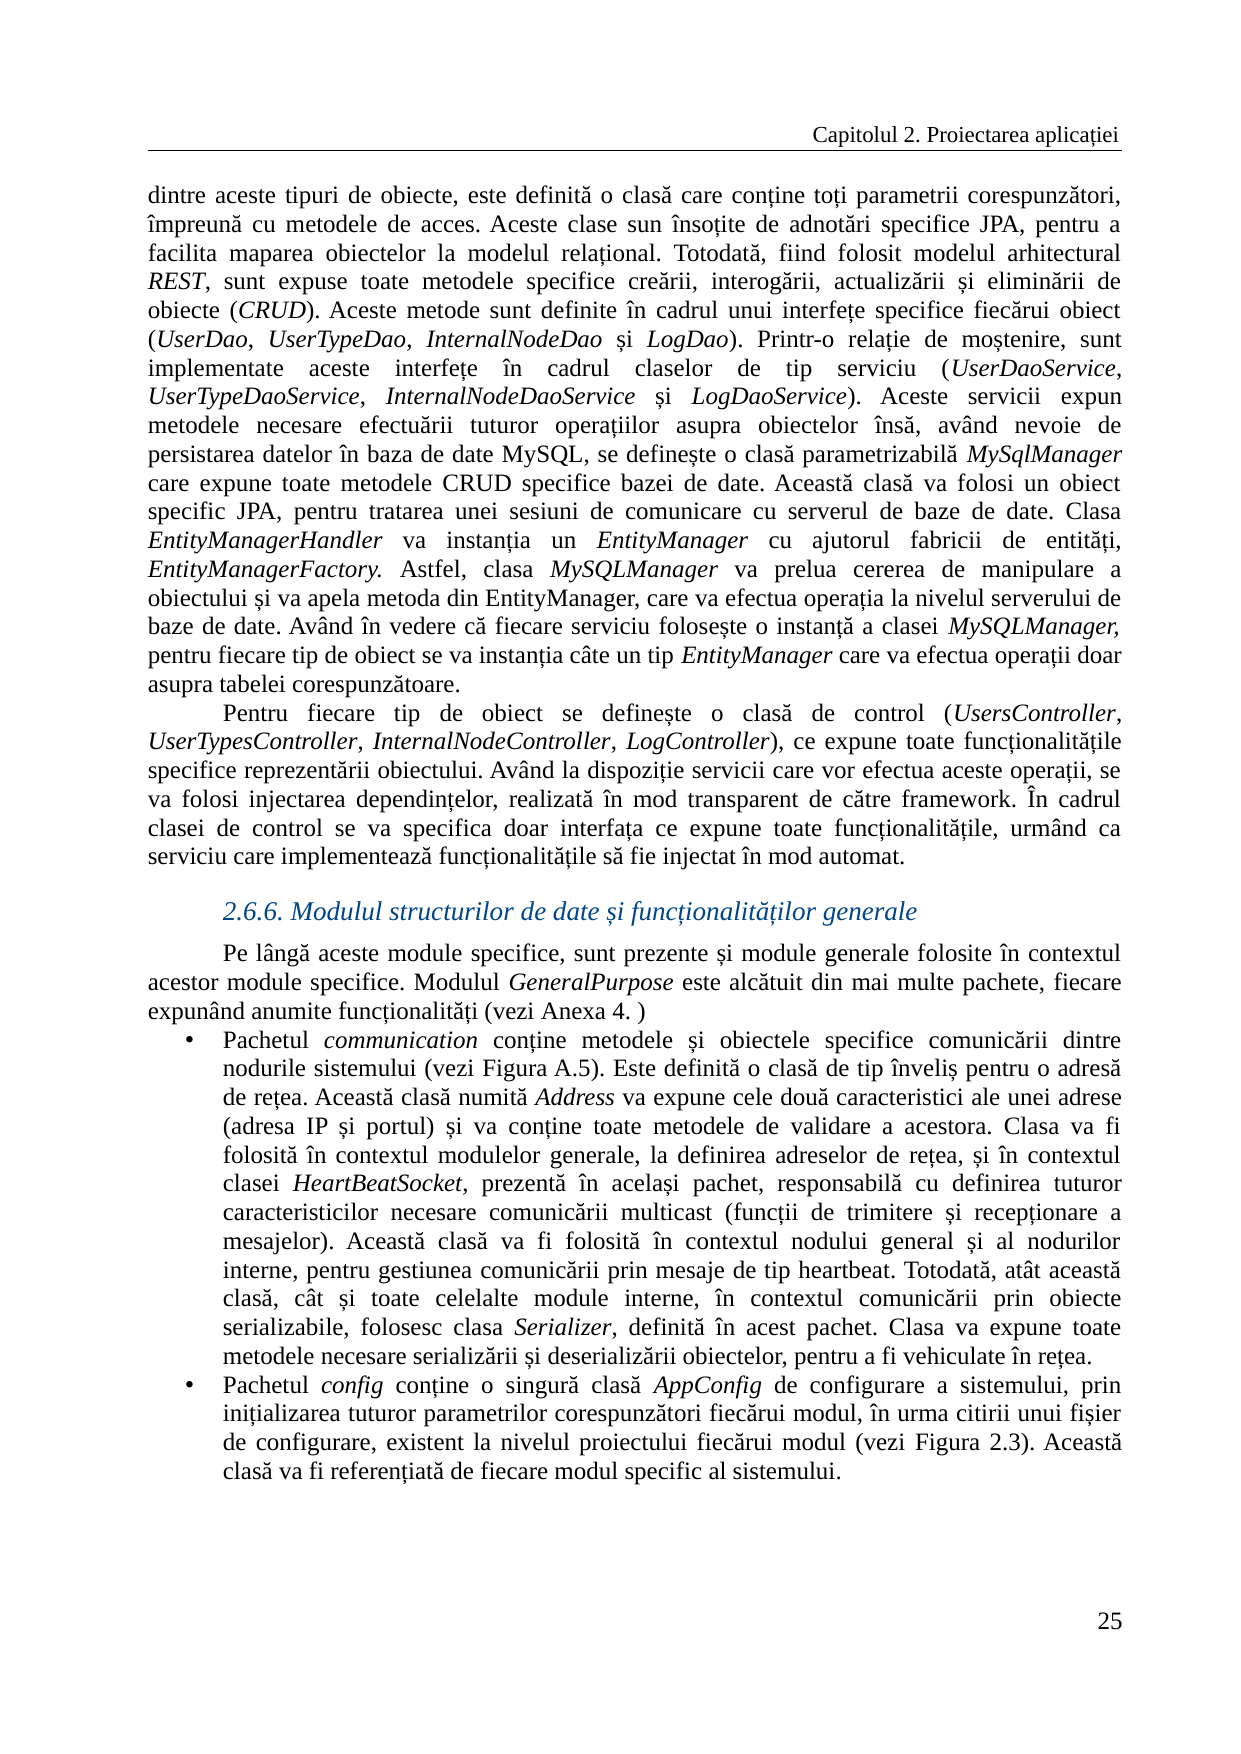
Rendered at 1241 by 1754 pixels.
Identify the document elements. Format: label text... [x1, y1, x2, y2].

list Pachetul communication conține metodele și obiectele specifice comunicării dintre nodurile sistemului (vezi Figura A.5). Este definită o clasă de tip înveliș pentru o adresă de rețea. Această clasă numită Address va expune cele două caracteristici ale unei adrese (adresa IP și portul) și va conține toate metodele de validare a acestora. Clasa va fi folosită în contextul modulelor generale, la definirea adreselor de rețea, și în contextul clasei HeartBeatSocket, prezentă în același pachet, responsabilă cu definirea tuturor caracteristicilor necesare comunicării multicast (funcții de trimitere și recepționare a mesajelor). Această clasă va fi folosită în contextul nodului general și al nodurilor interne, pentru gestiunea comunicării prin mesaje de tip heartbeat. Totodată, atât această clasă, cât și toate celelalte module interne, în contextul comunicării prin obiecte serializabile, folosesc clasa Serializer, definită în acest pachet. Clasa va expune toate metodele necesare serializării și deserializării obiectelor, pentru a fi vehiculate în rețea. [185, 1025, 1122, 1370]
text Pe lângă aceste module specifice, sunt prezente și module generale folosite în contextul acestor module specifice. Modulul GeneralPurpose este alcătuit din mai multe pachete, fiecare expunând anumite funcționalități (vezi Anexa 4. ) [148, 938, 1122, 1025]
subtitle Modulul structurilor de date și funcționalităților generale [223, 895, 1122, 926]
list Pachetul config conține o singură clasă AppConfig de configurare a sistemului, prin inițializarea tuturor parametrilor corespunzători fiecărui modul, în urma citirii unui fișier de configurare, existent la nivelul proiectului fiecărui modul (vezi Figura 2.3). Această clasă va fi referențiată de fiecare modul specific al sistemului. [185, 1370, 1122, 1485]
text Pentru fiecare tip de obiect se definește o clasă de control (UsersController, UserTypesController, InternalNodeController, LogController), ce expune toate funcționalitățile specifice reprezentării obiectului. Având la dispoziție servicii care vor efectua aceste operații, se va folosi injectarea dependințelor, realizată în mod transparent de către framework. În cadrul clasei de control se va specifica doar interfața ce expune toate funcționalitățile, urmând ca serviciu care implementează funcționalitățile să fie injectat în mod automat. [148, 698, 1122, 870]
text dintre aceste tipuri de obiecte, este definită o clasă care conține toți parametrii corespunzători, împreună cu metodele de acces. Aceste clase sun însoțite de adnotări specifice JPA, pentru a facilita maparea obiectelor la modelul relațional. Totodată, fiind folosit modelul arhitectural REST, sunt expuse toate metodele specifice creării, interogării, actualizării și eliminării de obiecte (CRUD). Aceste metode sunt definite în cadrul unui interfețe specifice fiecărui obiect (UserDao, UserTypeDao, InternalNodeDao și LogDao). Printr-o relație de moștenire, sunt implementate aceste interfețe în cadrul claselor de tip serviciu (UserDaoService, UserTypeDaoService, InternalNodeDaoService și LogDaoService). Aceste servicii expun metodele necesare efectuării tuturor operațiilor asupra obiectelor însă, având nevoie de persistarea datelor în baza de date MySQL, se definește o clasă parametrizabilă MySqlManager care expune toate metodele CRUD specifice bazei de date. Această clasă va folosi un obiect specific JPA, pentru tratarea unei sesiuni de comunicare cu serverul de baze de date. Clasa EntityManagerHandler va instanția un EntityManager cu ajutorul fabricii de entități, EntityManagerFactory. Astfel, clasa MySQLManager va prelua cererea de manipulare a obiectului și va apela metoda din EntityManager, care va efectua operația la nivelul serverului de baze de date. Având în vedere că fiecare serviciu folosește o instanță a clasei MySQLManager, pentru fiecare tip de obiect se va instanția câte un tip EntityManager care va efectua operații doar asupra tabelei corespunzătoare. [148, 180, 1122, 698]
